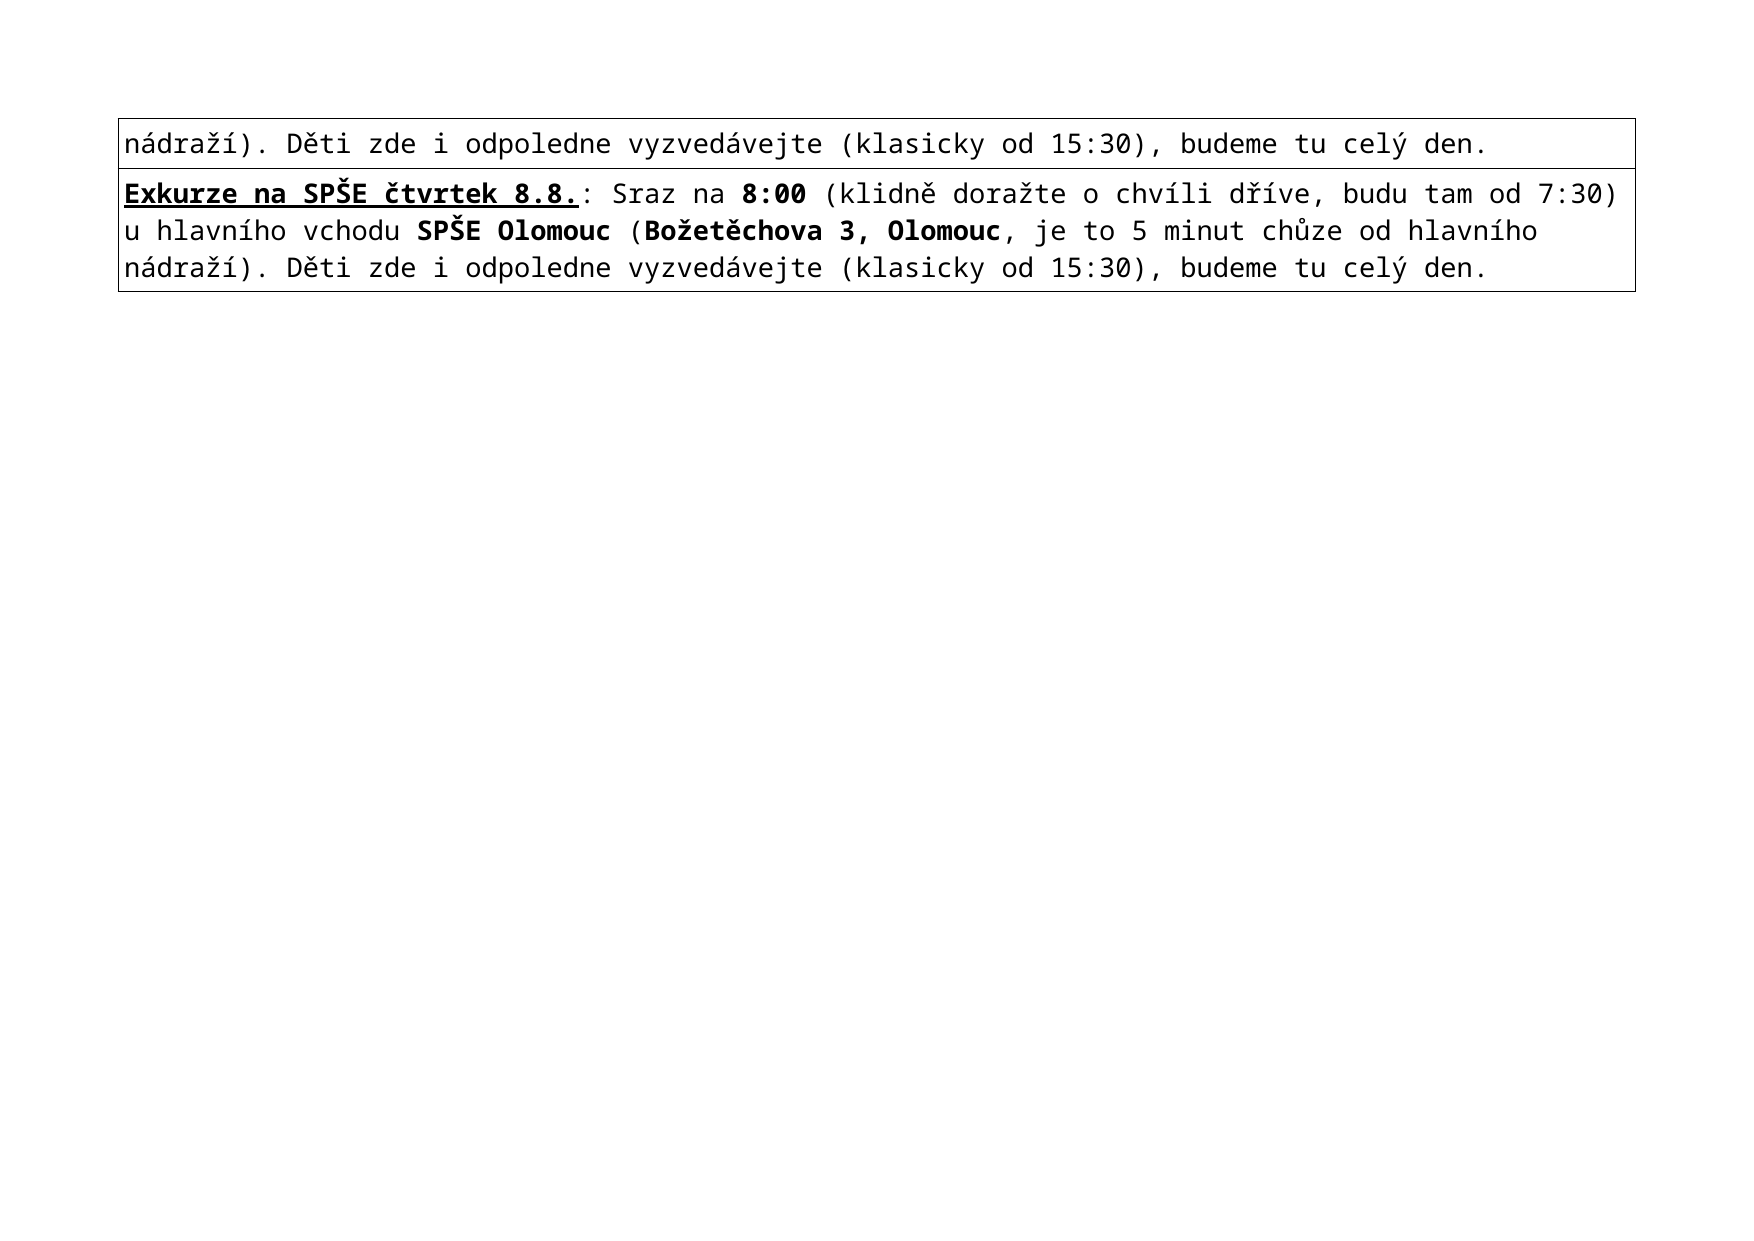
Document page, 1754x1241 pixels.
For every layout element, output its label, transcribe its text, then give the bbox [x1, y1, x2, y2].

table_cell Exkurze na SPŠE čtvrtek 8.8.: Sraz na 8:00 (klidně doražte o chvíli dříve, budu tam od 7:30) u hlavního vchodu SPŠE Olomouc (Božetěchova 3, Olomouc, je to 5 minut chůze od hlavního nádraží). Děti zde i odpoledne vyzvedávejte (klasicky od 15:30), budeme tu celý den. [119, 169, 1635, 291]
table_cell nádraží). Děti zde i odpoledne vyzvedávejte (klasicky od 15:30), budeme tu celý den. [119, 119, 1635, 167]
